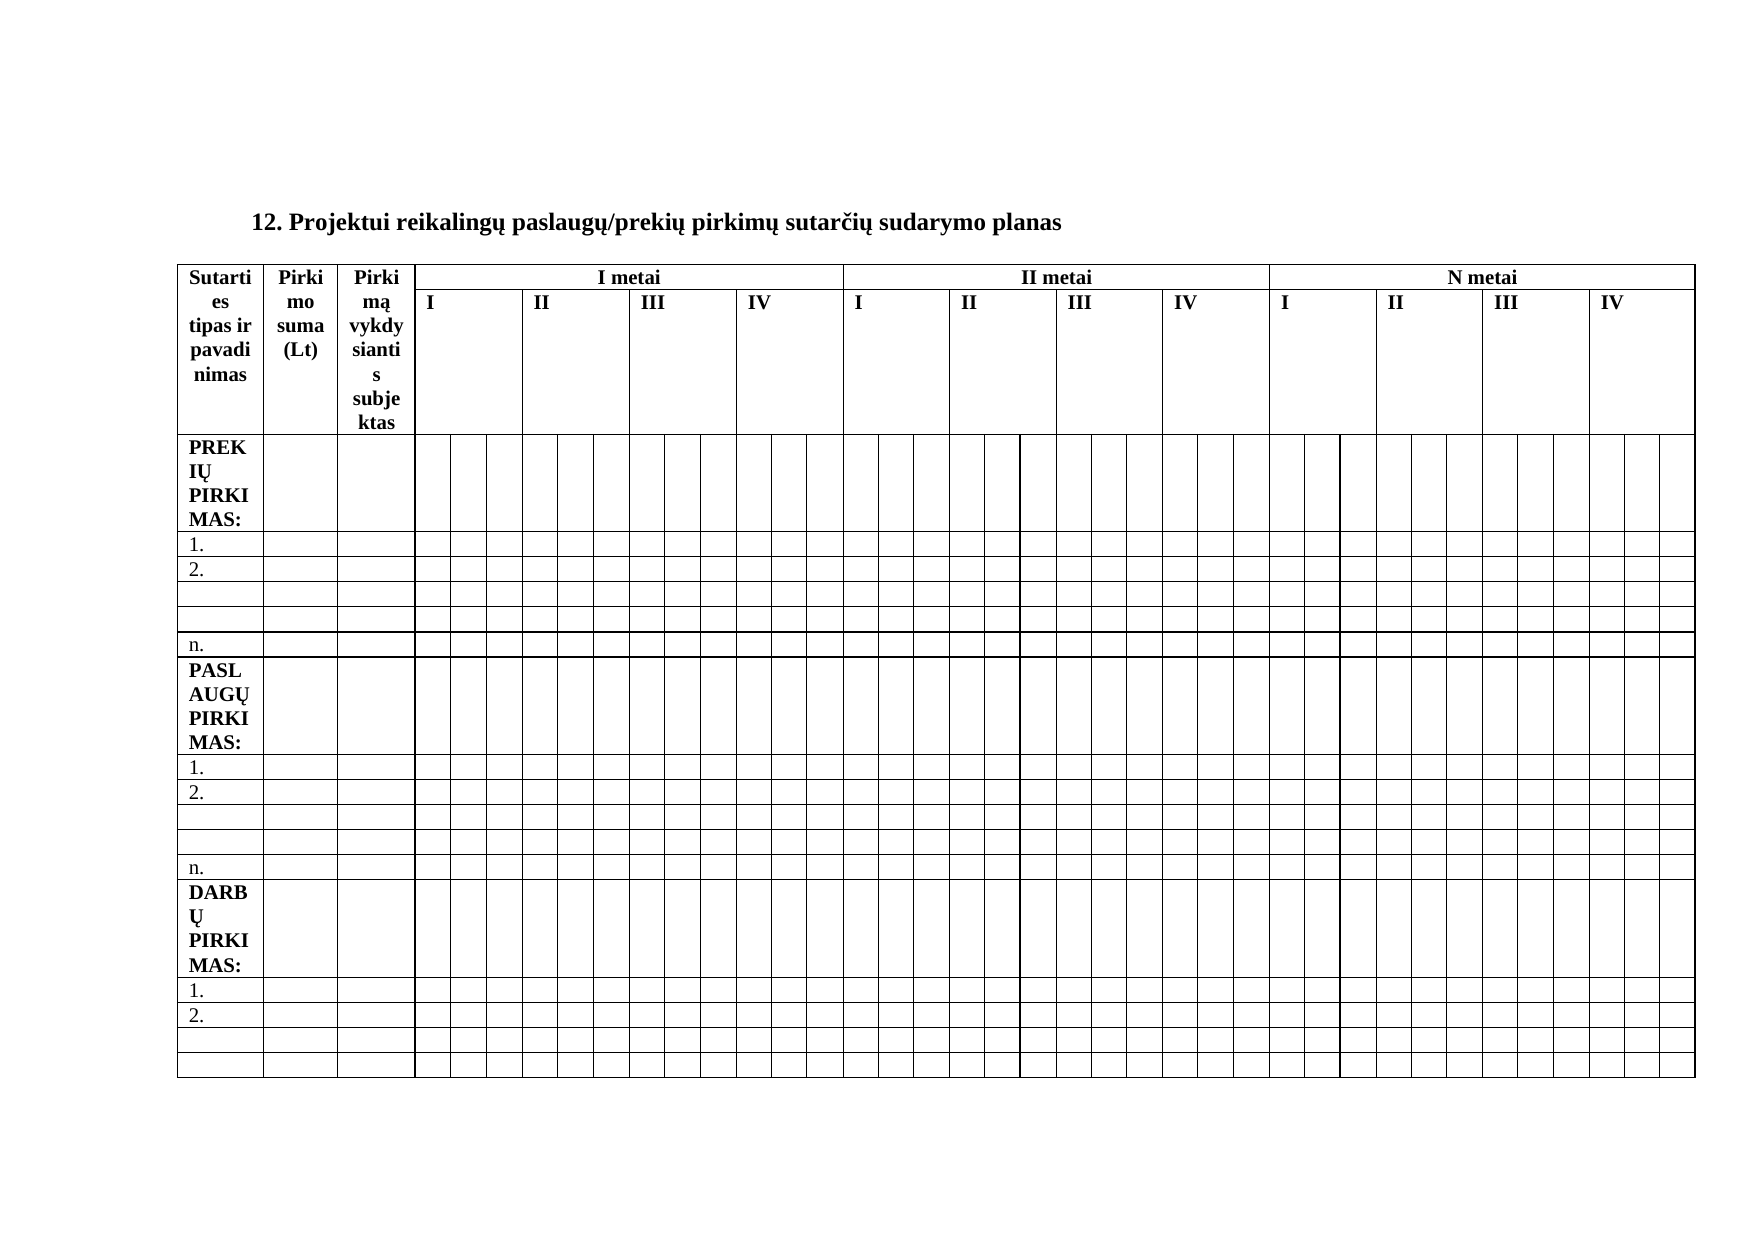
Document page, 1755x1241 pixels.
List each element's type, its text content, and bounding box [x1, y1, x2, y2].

table_cell [487, 780, 522, 804]
table_cell [1341, 658, 1376, 754]
table_cell [1518, 755, 1553, 779]
table_cell [1518, 607, 1553, 631]
table_cell [1092, 755, 1126, 779]
table_cell [264, 607, 337, 631]
table_cell [914, 435, 949, 531]
table_cell [523, 855, 557, 879]
table_cell [1092, 1028, 1126, 1052]
table_cell [594, 607, 629, 631]
table_cell n. [178, 855, 263, 879]
table_cell [630, 855, 664, 879]
table_cell [1483, 1028, 1517, 1052]
table_cell [451, 582, 486, 606]
table_cell [1127, 780, 1162, 804]
table_cell [1021, 607, 1056, 631]
table_cell [523, 805, 557, 829]
table_cell [1412, 658, 1446, 754]
table_cell [630, 1028, 664, 1052]
table_cell [1198, 658, 1233, 754]
table_cell [1518, 1003, 1553, 1027]
table_cell [1447, 855, 1482, 879]
table_cell [772, 658, 806, 754]
table_cell [630, 755, 664, 779]
table_cell [1660, 855, 1694, 879]
table_cell [772, 830, 806, 854]
table_cell [264, 582, 337, 606]
table_cell [1412, 830, 1446, 854]
table_cell [985, 780, 1019, 804]
table_cell [451, 755, 486, 779]
table_cell [1057, 780, 1091, 804]
table_cell [1483, 978, 1517, 1002]
table_cell [1483, 880, 1517, 977]
table_cell [1163, 1028, 1197, 1052]
table_cell [772, 1003, 806, 1027]
table_cell [1625, 780, 1659, 804]
table_cell [487, 633, 522, 656]
table_cell [1163, 830, 1197, 854]
table_cell [665, 830, 700, 854]
table_cell [630, 805, 664, 829]
table_cell [1021, 780, 1056, 804]
table_cell [1021, 1028, 1056, 1052]
table_cell [1341, 1028, 1376, 1052]
table_cell [1412, 805, 1446, 829]
table_cell [914, 755, 949, 779]
table_cell [807, 633, 843, 656]
table_cell 2. [178, 1003, 263, 1027]
table_cell [737, 1003, 771, 1027]
table_cell [1341, 805, 1376, 829]
table_cell [487, 607, 522, 631]
table_cell [1234, 607, 1269, 631]
table_cell [1021, 532, 1056, 556]
table_cell [558, 755, 593, 779]
table_cell [630, 607, 664, 631]
table_cell [264, 532, 337, 556]
table_cell [1163, 805, 1197, 829]
table_cell [1412, 1028, 1446, 1052]
table_cell [523, 607, 557, 631]
table_cell [950, 658, 984, 754]
table_cell [1341, 557, 1376, 581]
table_cell [914, 532, 949, 556]
table_cell [594, 557, 629, 581]
table_cell [1554, 633, 1589, 656]
table_cell [594, 582, 629, 606]
table_cell [451, 978, 486, 1002]
table_cell [630, 1053, 664, 1077]
table_cell [1092, 780, 1126, 804]
table_cell [950, 1028, 984, 1052]
table_cell [1198, 978, 1233, 1002]
table_cell [1660, 532, 1694, 556]
table_cell [558, 607, 593, 631]
table_cell [914, 582, 949, 606]
table_cell [772, 1053, 806, 1077]
table_cell [523, 1028, 557, 1052]
table_cell [1447, 755, 1482, 779]
table_cell [451, 633, 486, 656]
table_header II metai [844, 265, 1269, 289]
table_cell [1554, 435, 1589, 531]
table_cell [1625, 1053, 1659, 1077]
table_cell [1660, 880, 1694, 977]
table_cell [1412, 755, 1446, 779]
table_cell [1660, 780, 1694, 804]
table_cell [914, 607, 949, 631]
table_cell [1092, 633, 1126, 656]
table_cell [1234, 1053, 1269, 1077]
table_cell [558, 780, 593, 804]
table_cell [338, 557, 414, 581]
table_cell [737, 658, 771, 754]
table_cell [264, 880, 337, 977]
table_cell [1305, 532, 1339, 556]
table_cell [879, 532, 913, 556]
table_cell [1518, 658, 1553, 754]
table_cell [338, 658, 414, 754]
table_cell [985, 435, 1019, 531]
table_cell [879, 805, 913, 829]
table_cell [1554, 880, 1589, 977]
table_cell [1021, 855, 1056, 879]
table_cell [1305, 582, 1339, 606]
table_cell [1518, 435, 1553, 531]
table_cell [451, 435, 486, 531]
table_cell [1483, 532, 1517, 556]
table_cell [630, 557, 664, 581]
table_cell [487, 880, 522, 977]
table_cell III [1483, 290, 1589, 434]
table_cell [879, 633, 913, 656]
table_cell [772, 435, 806, 531]
table_cell [1057, 582, 1091, 606]
table_cell [558, 978, 593, 1002]
table_cell [807, 855, 843, 879]
table_cell [338, 1053, 414, 1077]
table_cell [1270, 830, 1304, 854]
table_cell [416, 1003, 450, 1027]
table_cell [487, 755, 522, 779]
table_cell [523, 435, 557, 531]
table_cell [879, 557, 913, 581]
table_cell [451, 855, 486, 879]
table_cell [1127, 1003, 1162, 1027]
table_cell [1660, 805, 1694, 829]
table_cell [701, 1053, 736, 1077]
table_cell [701, 780, 736, 804]
table_cell [807, 978, 843, 1002]
table_cell [1127, 633, 1162, 656]
table_cell [558, 633, 593, 656]
table_cell [985, 1003, 1019, 1027]
table_cell [950, 805, 984, 829]
table_cell [1483, 658, 1517, 754]
table_cell [1092, 582, 1126, 606]
table_cell [701, 607, 736, 631]
table_cell [1021, 658, 1056, 754]
table_cell [1092, 880, 1126, 977]
table_cell [1057, 532, 1091, 556]
table_cell [523, 557, 557, 581]
table_cell [1377, 607, 1411, 631]
table_cell [1127, 435, 1162, 531]
table_cell [950, 1053, 984, 1077]
table_cell [1518, 532, 1553, 556]
table_cell [1625, 607, 1659, 631]
table_cell [1163, 532, 1197, 556]
table_cell [985, 755, 1019, 779]
table_cell [1590, 880, 1624, 977]
table_cell [558, 557, 593, 581]
table_cell [950, 880, 984, 977]
table_cell [1127, 1028, 1162, 1052]
table_cell [1518, 978, 1553, 1002]
table_cell [807, 1003, 843, 1027]
table_cell [1625, 1028, 1659, 1052]
table_cell [1341, 435, 1376, 531]
table_cell [1341, 830, 1376, 854]
table_cell [1447, 435, 1482, 531]
table_cell [1021, 880, 1056, 977]
table_cell [523, 830, 557, 854]
table_cell [914, 1003, 949, 1027]
table_cell [523, 582, 557, 606]
table_cell [985, 880, 1019, 977]
table_cell [1554, 557, 1589, 581]
table_cell [985, 532, 1019, 556]
table_cell [1590, 435, 1624, 531]
table_cell [1412, 435, 1446, 531]
table_cell [1305, 880, 1339, 977]
table_cell [1234, 532, 1269, 556]
table_cell [487, 435, 522, 531]
table_cell [1127, 805, 1162, 829]
table_cell III [630, 290, 736, 434]
table_cell [772, 755, 806, 779]
table_cell [772, 805, 806, 829]
table_cell [1412, 1003, 1446, 1027]
table_cell [844, 880, 878, 977]
table_cell [264, 1028, 337, 1052]
table_cell [416, 805, 450, 829]
table_cell [1660, 755, 1694, 779]
table_cell [1554, 1028, 1589, 1052]
table_cell [558, 805, 593, 829]
table_cell [1341, 582, 1376, 606]
table_cell [1234, 435, 1269, 531]
table_cell [1377, 805, 1411, 829]
table_cell [451, 658, 486, 754]
table_cell [914, 1028, 949, 1052]
table_cell [178, 1028, 263, 1052]
table_cell I [844, 290, 949, 434]
table_cell [701, 805, 736, 829]
table_cell [1198, 532, 1233, 556]
table_cell [1270, 978, 1304, 1002]
table_cell [1447, 607, 1482, 631]
text 12. Projektui reikalingų paslaugų/prekių pirkimų sutarčių sudarymo planas [177, 207, 1695, 235]
table_cell [1341, 978, 1376, 1002]
table_cell [1057, 805, 1091, 829]
table_cell 2. [178, 780, 263, 804]
table_cell [1270, 532, 1304, 556]
table_cell [1198, 880, 1233, 977]
table_cell [914, 1053, 949, 1077]
table_cell [844, 658, 878, 754]
table_cell [1377, 557, 1411, 581]
table_cell [985, 830, 1019, 854]
table_cell [1660, 557, 1694, 581]
table_cell [950, 1003, 984, 1027]
table_cell [772, 855, 806, 879]
table_cell [1518, 780, 1553, 804]
table_cell [985, 978, 1019, 1002]
table_cell [1163, 658, 1197, 754]
table_cell [807, 582, 843, 606]
table_cell [487, 805, 522, 829]
table_cell [950, 830, 984, 854]
table_cell [1305, 557, 1339, 581]
table_cell [416, 880, 450, 977]
table_cell [594, 780, 629, 804]
table_cell [178, 607, 263, 631]
table_cell [1021, 435, 1056, 531]
table_cell [1554, 855, 1589, 879]
table_cell [1447, 830, 1482, 854]
table_cell [523, 755, 557, 779]
table_cell [1305, 658, 1339, 754]
table_cell [879, 1003, 913, 1027]
table_cell [701, 1028, 736, 1052]
table_cell [338, 755, 414, 779]
table_cell [1518, 880, 1553, 977]
table_cell [1377, 1003, 1411, 1027]
table_cell [1625, 557, 1659, 581]
table_cell [1447, 532, 1482, 556]
table_cell [1518, 582, 1553, 606]
table_cell [594, 633, 629, 656]
table_cell [416, 830, 450, 854]
table_cell [451, 780, 486, 804]
table_cell [1305, 435, 1339, 531]
table_cell [1092, 855, 1126, 879]
table_cell [844, 557, 878, 581]
table_cell [523, 633, 557, 656]
table_cell [1305, 978, 1339, 1002]
table_cell [914, 633, 949, 656]
table_cell [701, 557, 736, 581]
table_cell [487, 1053, 522, 1077]
table_cell [630, 830, 664, 854]
table_cell I [416, 290, 522, 434]
table_cell [844, 1028, 878, 1052]
table_cell [1590, 780, 1624, 804]
table_cell [416, 1053, 450, 1077]
table_cell [879, 855, 913, 879]
table_cell [1163, 557, 1197, 581]
table_cell [1554, 658, 1589, 754]
table_cell [665, 755, 700, 779]
table_cell [1092, 658, 1126, 754]
table_cell [844, 1003, 878, 1027]
table_cell [1625, 755, 1659, 779]
table_cell IV [737, 290, 843, 434]
table_cell [1625, 855, 1659, 879]
table_cell [985, 582, 1019, 606]
table_cell [950, 435, 984, 531]
table_cell [630, 780, 664, 804]
table_cell [1377, 880, 1411, 977]
table_cell [665, 805, 700, 829]
table_cell [1518, 557, 1553, 581]
table_cell [914, 658, 949, 754]
table_cell [985, 633, 1019, 656]
table_cell [665, 582, 700, 606]
table_cell [772, 582, 806, 606]
table_cell [1234, 978, 1269, 1002]
table_cell [264, 780, 337, 804]
table_cell [772, 557, 806, 581]
table_cell [807, 1053, 843, 1077]
table_cell [772, 978, 806, 1002]
table_cell [630, 658, 664, 754]
table_cell [1483, 780, 1517, 804]
table_cell [1590, 582, 1624, 606]
table_cell [1590, 658, 1624, 754]
table_cell [1234, 830, 1269, 854]
table_cell [523, 1003, 557, 1027]
table_cell [594, 532, 629, 556]
table_cell [1127, 830, 1162, 854]
table_cell [1234, 855, 1269, 879]
table_cell [1234, 805, 1269, 829]
table_cell [1341, 633, 1376, 656]
table_cell [772, 880, 806, 977]
table_cell [1590, 855, 1624, 879]
table_cell [558, 532, 593, 556]
table_cell [737, 855, 771, 879]
table_cell [844, 1053, 878, 1077]
table_cell [1234, 880, 1269, 977]
table_cell [950, 557, 984, 581]
table_cell [701, 855, 736, 879]
table_cell [701, 978, 736, 1002]
table_cell [1554, 830, 1589, 854]
table_cell [1270, 780, 1304, 804]
table_cell [1305, 1003, 1339, 1027]
table_cell [1625, 532, 1659, 556]
table_cell [264, 1053, 337, 1077]
table_cell [594, 1028, 629, 1052]
table_cell [487, 1003, 522, 1027]
table_cell [1554, 755, 1589, 779]
table_cell [558, 855, 593, 879]
table_cell [1305, 805, 1339, 829]
table_cell [844, 532, 878, 556]
table_cell [558, 582, 593, 606]
table_cell [1412, 1053, 1446, 1077]
table_cell [879, 658, 913, 754]
table_cell [630, 582, 664, 606]
table_cell [1127, 582, 1162, 606]
table_cell [1198, 1053, 1233, 1077]
table_cell DARBŲ PIRKIMAS: [178, 880, 263, 977]
table_cell [1483, 755, 1517, 779]
table_cell [1057, 855, 1091, 879]
table_cell [807, 880, 843, 977]
table_cell [1163, 607, 1197, 631]
table_cell [1483, 633, 1517, 656]
table_cell [451, 1003, 486, 1027]
table_cell [1127, 855, 1162, 879]
table_header N metai [1270, 265, 1694, 289]
table_cell [558, 1053, 593, 1077]
table_cell [1412, 607, 1446, 631]
table_cell [1412, 780, 1446, 804]
table_cell [807, 1028, 843, 1052]
table_cell [1057, 658, 1091, 754]
table_cell [1127, 607, 1162, 631]
table_cell [338, 1003, 414, 1027]
table_cell [1021, 633, 1056, 656]
table_cell [338, 830, 414, 854]
table_cell [1198, 755, 1233, 779]
table_cell [1021, 1053, 1056, 1077]
table_cell [844, 978, 878, 1002]
table_cell [1341, 532, 1376, 556]
table_cell [487, 658, 522, 754]
table_cell [1234, 780, 1269, 804]
table_cell [1092, 1003, 1126, 1027]
table_cell [416, 532, 450, 556]
table_cell [338, 532, 414, 556]
table_cell [1483, 1003, 1517, 1027]
table_cell [1660, 1003, 1694, 1027]
table_cell [1021, 557, 1056, 581]
table_cell [1625, 435, 1659, 531]
table_cell [178, 830, 263, 854]
table_cell [914, 557, 949, 581]
table_cell [665, 855, 700, 879]
table_cell [1198, 435, 1233, 531]
table_cell [1234, 557, 1269, 581]
table_cell [1341, 1003, 1376, 1027]
table_cell [879, 582, 913, 606]
table_cell [807, 805, 843, 829]
table_cell [665, 978, 700, 1002]
table_cell [1021, 805, 1056, 829]
table_cell [1270, 557, 1304, 581]
table_cell [338, 582, 414, 606]
table_cell [1590, 978, 1624, 1002]
table_cell [338, 607, 414, 631]
table_cell [665, 633, 700, 656]
table_cell [264, 830, 337, 854]
table_cell [630, 435, 664, 531]
table_cell [844, 582, 878, 606]
table_cell [737, 607, 771, 631]
table_cell [338, 780, 414, 804]
table_cell [1092, 805, 1126, 829]
table_cell [737, 780, 771, 804]
table_cell [1377, 1053, 1411, 1077]
table_cell [1270, 582, 1304, 606]
table_cell [807, 780, 843, 804]
table_header Pirkimo suma (Lt) [264, 265, 337, 434]
table_cell [1092, 435, 1126, 531]
table_cell [1590, 607, 1624, 631]
table_cell [665, 1003, 700, 1027]
table_cell [1377, 435, 1411, 531]
table_cell [1554, 532, 1589, 556]
table_cell [1163, 1003, 1197, 1027]
table_cell [914, 780, 949, 804]
table_cell [1412, 978, 1446, 1002]
table_cell [338, 805, 414, 829]
table_cell [1590, 532, 1624, 556]
table_cell [1234, 582, 1269, 606]
table_cell III [1057, 290, 1162, 434]
table_cell 1. [178, 532, 263, 556]
table_cell [1057, 830, 1091, 854]
table_cell [1198, 1003, 1233, 1027]
table_cell [1554, 780, 1589, 804]
table_cell [1270, 1003, 1304, 1027]
table_cell [558, 658, 593, 754]
table_cell [1234, 658, 1269, 754]
table_cell [1305, 633, 1339, 656]
table_cell [1270, 1053, 1304, 1077]
table_cell [950, 532, 984, 556]
table_cell [1447, 1053, 1482, 1077]
table_cell [737, 880, 771, 977]
table_cell [1057, 755, 1091, 779]
table_cell [630, 978, 664, 1002]
table_cell [1412, 532, 1446, 556]
table_cell [737, 633, 771, 656]
table_cell [523, 532, 557, 556]
table_cell [737, 830, 771, 854]
table_cell [416, 658, 450, 754]
table_cell [558, 1003, 593, 1027]
table_cell IV [1163, 290, 1269, 434]
table_cell [1198, 855, 1233, 879]
table_cell [985, 658, 1019, 754]
table_cell [1092, 607, 1126, 631]
table_cell [950, 607, 984, 631]
table_cell [772, 532, 806, 556]
table_cell [1447, 633, 1482, 656]
table_cell [1305, 1053, 1339, 1077]
table_cell [1660, 830, 1694, 854]
table_cell [1092, 1053, 1126, 1077]
table_cell [416, 607, 450, 631]
table_cell [1377, 633, 1411, 656]
table_cell [1021, 830, 1056, 854]
table_cell [807, 532, 843, 556]
table_cell [737, 1053, 771, 1077]
table_cell [772, 780, 806, 804]
table_cell [1377, 780, 1411, 804]
table_cell [558, 880, 593, 977]
table_cell [985, 805, 1019, 829]
table_cell [1057, 633, 1091, 656]
table_cell [950, 633, 984, 656]
table_cell [914, 805, 949, 829]
table_cell [737, 435, 771, 531]
table_cell [879, 755, 913, 779]
table_cell [1483, 805, 1517, 829]
table_cell [1270, 658, 1304, 754]
table_cell [665, 607, 700, 631]
table_cell [416, 557, 450, 581]
table_cell [879, 780, 913, 804]
table_cell [487, 978, 522, 1002]
table_cell [630, 633, 664, 656]
table_cell [1305, 607, 1339, 631]
table_cell [451, 805, 486, 829]
table_cell [1305, 830, 1339, 854]
table_cell [1198, 582, 1233, 606]
table_cell [1377, 582, 1411, 606]
table_cell [1305, 1028, 1339, 1052]
table_cell [338, 880, 414, 977]
table_cell [1590, 557, 1624, 581]
table_cell [807, 435, 843, 531]
table_cell [558, 830, 593, 854]
table_cell [1092, 978, 1126, 1002]
table_cell n. [178, 633, 263, 656]
table_cell [844, 855, 878, 879]
table_cell [1412, 582, 1446, 606]
table_cell [1554, 1003, 1589, 1027]
table_cell [451, 607, 486, 631]
table_cell [807, 557, 843, 581]
table_cell [772, 1028, 806, 1052]
table_cell [1518, 1028, 1553, 1052]
table_cell [1625, 1003, 1659, 1027]
table_cell [1127, 532, 1162, 556]
table_cell [844, 805, 878, 829]
table_cell [737, 532, 771, 556]
table_cell [1234, 1003, 1269, 1027]
table_cell [914, 880, 949, 977]
table_cell [1518, 830, 1553, 854]
table_cell [1660, 1053, 1694, 1077]
table_cell [451, 532, 486, 556]
table_cell [1057, 880, 1091, 977]
table_cell [523, 1053, 557, 1077]
table_cell [1625, 633, 1659, 656]
table_cell [1163, 435, 1197, 531]
table_cell [701, 582, 736, 606]
table_cell [1483, 435, 1517, 531]
table_cell [523, 780, 557, 804]
table_cell [1341, 755, 1376, 779]
table_cell [416, 780, 450, 804]
table_cell [772, 607, 806, 631]
table_cell [914, 830, 949, 854]
table_cell [1057, 435, 1091, 531]
table_cell [264, 755, 337, 779]
table_cell [1127, 557, 1162, 581]
table_cell [594, 1003, 629, 1027]
table_cell [1447, 1003, 1482, 1027]
table_cell [1447, 1028, 1482, 1052]
table_cell [1660, 1028, 1694, 1052]
table_cell [1590, 1003, 1624, 1027]
table_cell [1590, 830, 1624, 854]
table_cell [1057, 557, 1091, 581]
table_cell [1270, 607, 1304, 631]
table_cell [701, 633, 736, 656]
table_cell [879, 880, 913, 977]
table_cell [737, 1028, 771, 1052]
table_cell [630, 532, 664, 556]
table_cell [1447, 780, 1482, 804]
table_cell [1198, 1028, 1233, 1052]
table_cell PREKIŲ PIRKIMAS: [178, 435, 263, 531]
table_cell [1057, 1003, 1091, 1027]
table_cell [950, 855, 984, 879]
table_cell [1377, 532, 1411, 556]
table_cell [523, 978, 557, 1002]
table_cell [1660, 582, 1694, 606]
table_cell [737, 582, 771, 606]
table_cell [487, 855, 522, 879]
table_cell [1163, 780, 1197, 804]
table_cell [1590, 805, 1624, 829]
table_cell [1412, 880, 1446, 977]
table_cell [1412, 557, 1446, 581]
table_cell [1270, 435, 1304, 531]
table_cell II [950, 290, 1056, 434]
table_cell [1021, 1003, 1056, 1027]
table_cell [1198, 805, 1233, 829]
table_cell [1377, 1028, 1411, 1052]
table_header Pirkimą vykdysiantis subjektas [338, 265, 414, 434]
table_cell [594, 830, 629, 854]
table_cell [844, 780, 878, 804]
table_cell [1127, 978, 1162, 1002]
table_cell [1163, 978, 1197, 1002]
table_cell 2. [178, 557, 263, 581]
table_cell [338, 855, 414, 879]
table_cell [844, 633, 878, 656]
table_cell [594, 880, 629, 977]
table_cell [1127, 755, 1162, 779]
table_cell [416, 633, 450, 656]
table_cell [1447, 557, 1482, 581]
table_cell [1163, 855, 1197, 879]
table_cell [416, 978, 450, 1002]
table_cell [1554, 978, 1589, 1002]
table_cell [523, 880, 557, 977]
table_cell [1163, 755, 1197, 779]
table_cell [1660, 978, 1694, 1002]
table_cell [416, 435, 450, 531]
table_cell [772, 633, 806, 656]
table_cell [1341, 855, 1376, 879]
table_cell [1092, 557, 1126, 581]
table_cell I [1270, 290, 1376, 434]
table_cell [1305, 855, 1339, 879]
table_cell [1234, 633, 1269, 656]
table_cell [1163, 1053, 1197, 1077]
table_cell [264, 557, 337, 581]
table_cell [264, 978, 337, 1002]
table_cell [1660, 658, 1694, 754]
table_cell [1021, 755, 1056, 779]
table_cell [879, 830, 913, 854]
table_cell [950, 780, 984, 804]
table_cell [594, 855, 629, 879]
table_cell [594, 1053, 629, 1077]
table_cell [1198, 557, 1233, 581]
table_cell [844, 830, 878, 854]
table_cell [1447, 978, 1482, 1002]
table_cell [1590, 1053, 1624, 1077]
table_cell [985, 855, 1019, 879]
table_cell [844, 435, 878, 531]
table_cell [594, 978, 629, 1002]
table_cell [737, 557, 771, 581]
table_cell [950, 978, 984, 1002]
table_cell [1447, 582, 1482, 606]
table_cell [451, 557, 486, 581]
table_cell [178, 1053, 263, 1077]
table_cell [594, 805, 629, 829]
table_cell [914, 855, 949, 879]
table_cell [1554, 805, 1589, 829]
table_cell [558, 435, 593, 531]
table_cell [1341, 607, 1376, 631]
table_cell [879, 435, 913, 531]
table_cell [879, 978, 913, 1002]
table_cell [338, 633, 414, 656]
table_cell [665, 880, 700, 977]
table_cell [487, 532, 522, 556]
table_cell [665, 557, 700, 581]
table_cell [807, 830, 843, 854]
table_cell [1483, 1053, 1517, 1077]
table_cell [701, 880, 736, 977]
table_cell [1305, 755, 1339, 779]
table_cell [914, 978, 949, 1002]
table_cell [1377, 658, 1411, 754]
table_cell [1412, 633, 1446, 656]
table_cell [1305, 780, 1339, 804]
table_cell [1554, 582, 1589, 606]
table_cell [1198, 633, 1233, 656]
table_cell [665, 1028, 700, 1052]
table_cell [1127, 658, 1162, 754]
table_cell [1198, 607, 1233, 631]
table_cell [1447, 658, 1482, 754]
table_cell [1483, 855, 1517, 879]
table_cell [264, 658, 337, 754]
table_cell [665, 532, 700, 556]
table_cell [1270, 880, 1304, 977]
table_cell [1163, 633, 1197, 656]
table_cell [1021, 582, 1056, 606]
table_cell [487, 830, 522, 854]
table_cell [1483, 582, 1517, 606]
table_cell [1057, 1053, 1091, 1077]
table_cell [1447, 880, 1482, 977]
table_cell [1092, 532, 1126, 556]
table_cell [950, 582, 984, 606]
table_header I metai [416, 265, 843, 289]
table_cell [1377, 830, 1411, 854]
table_cell [264, 855, 337, 879]
table_cell [1483, 557, 1517, 581]
table_cell 1. [178, 978, 263, 1002]
table_cell [701, 1003, 736, 1027]
table_cell [1660, 633, 1694, 656]
table_cell [879, 1028, 913, 1052]
table_cell [1270, 805, 1304, 829]
table_cell [487, 582, 522, 606]
table_cell [338, 1028, 414, 1052]
table_cell [1341, 1053, 1376, 1077]
table_cell [985, 607, 1019, 631]
table_cell [1021, 978, 1056, 1002]
table_cell [701, 435, 736, 531]
table_cell [879, 1053, 913, 1077]
table_cell [1625, 658, 1659, 754]
table_cell [630, 880, 664, 977]
table_cell [1625, 978, 1659, 1002]
table_cell [1447, 805, 1482, 829]
table_cell [1518, 855, 1553, 879]
table_cell [451, 830, 486, 854]
table_cell [1590, 1028, 1624, 1052]
table_cell [1518, 633, 1553, 656]
table_cell [1234, 1028, 1269, 1052]
table_cell [523, 658, 557, 754]
table_cell [338, 435, 414, 531]
table_cell [1341, 880, 1376, 977]
table_cell [1625, 582, 1659, 606]
table_cell [1554, 1053, 1589, 1077]
table_cell [701, 830, 736, 854]
table_cell PASLAUGŲ PIRKIMAS: [178, 658, 263, 754]
table_cell [1483, 830, 1517, 854]
table_cell [178, 582, 263, 606]
table_cell [1625, 805, 1659, 829]
table_cell [844, 755, 878, 779]
table_cell [737, 805, 771, 829]
table_cell IV [1590, 290, 1694, 434]
table_cell [879, 607, 913, 631]
table_cell [1660, 435, 1694, 531]
table_cell [807, 658, 843, 754]
table_cell [1412, 855, 1446, 879]
table_cell [594, 755, 629, 779]
table_cell II [1377, 290, 1482, 434]
table_cell [1270, 855, 1304, 879]
table_cell [1198, 780, 1233, 804]
table_cell [1057, 978, 1091, 1002]
table_cell [416, 582, 450, 606]
table_cell [451, 880, 486, 977]
table_cell [665, 435, 700, 531]
table_cell [1590, 755, 1624, 779]
table_cell [807, 607, 843, 631]
table_cell [1625, 880, 1659, 977]
table_cell [1057, 607, 1091, 631]
table_cell [701, 658, 736, 754]
table_cell [1590, 633, 1624, 656]
table_cell [264, 633, 337, 656]
table_cell [487, 557, 522, 581]
table_cell [416, 855, 450, 879]
table_cell [1377, 755, 1411, 779]
table_cell [1270, 633, 1304, 656]
table_cell [264, 805, 337, 829]
table_cell [1057, 1028, 1091, 1052]
table_cell [1377, 978, 1411, 1002]
table_cell [1518, 805, 1553, 829]
table_cell II [523, 290, 629, 434]
table_cell [1127, 1053, 1162, 1077]
table_cell [844, 607, 878, 631]
table_cell [264, 1003, 337, 1027]
table_cell [701, 755, 736, 779]
table_cell [1163, 582, 1197, 606]
table_cell [264, 435, 337, 531]
table_cell [665, 1053, 700, 1077]
table_cell [1270, 755, 1304, 779]
table_cell [1518, 1053, 1553, 1077]
table_cell [1341, 780, 1376, 804]
table_cell [665, 780, 700, 804]
table_cell [338, 978, 414, 1002]
table_cell [594, 658, 629, 754]
table_cell [1625, 830, 1659, 854]
table_cell [701, 532, 736, 556]
table_cell [451, 1053, 486, 1077]
table_cell [487, 1028, 522, 1052]
table_header Sutarties tipas ir pavadinimas [178, 265, 263, 434]
table_cell [1127, 880, 1162, 977]
table_cell [594, 435, 629, 531]
table_cell [1092, 830, 1126, 854]
table_cell [737, 755, 771, 779]
table_cell [1270, 1028, 1304, 1052]
table_cell [985, 1028, 1019, 1052]
table_cell [451, 1028, 486, 1052]
table_cell [737, 978, 771, 1002]
table_cell [950, 755, 984, 779]
table_cell [1163, 880, 1197, 977]
table_cell 1. [178, 755, 263, 779]
table_cell [807, 755, 843, 779]
table_cell [178, 805, 263, 829]
table_cell [985, 1053, 1019, 1077]
table_cell [1554, 607, 1589, 631]
table_cell [416, 755, 450, 779]
table_cell [1198, 830, 1233, 854]
table_cell [985, 557, 1019, 581]
table_cell [416, 1028, 450, 1052]
table_cell [1377, 855, 1411, 879]
table_cell [1660, 607, 1694, 631]
table_cell [1483, 607, 1517, 631]
table_cell [665, 658, 700, 754]
table_cell [1234, 755, 1269, 779]
table_cell [558, 1028, 593, 1052]
table_cell [630, 1003, 664, 1027]
